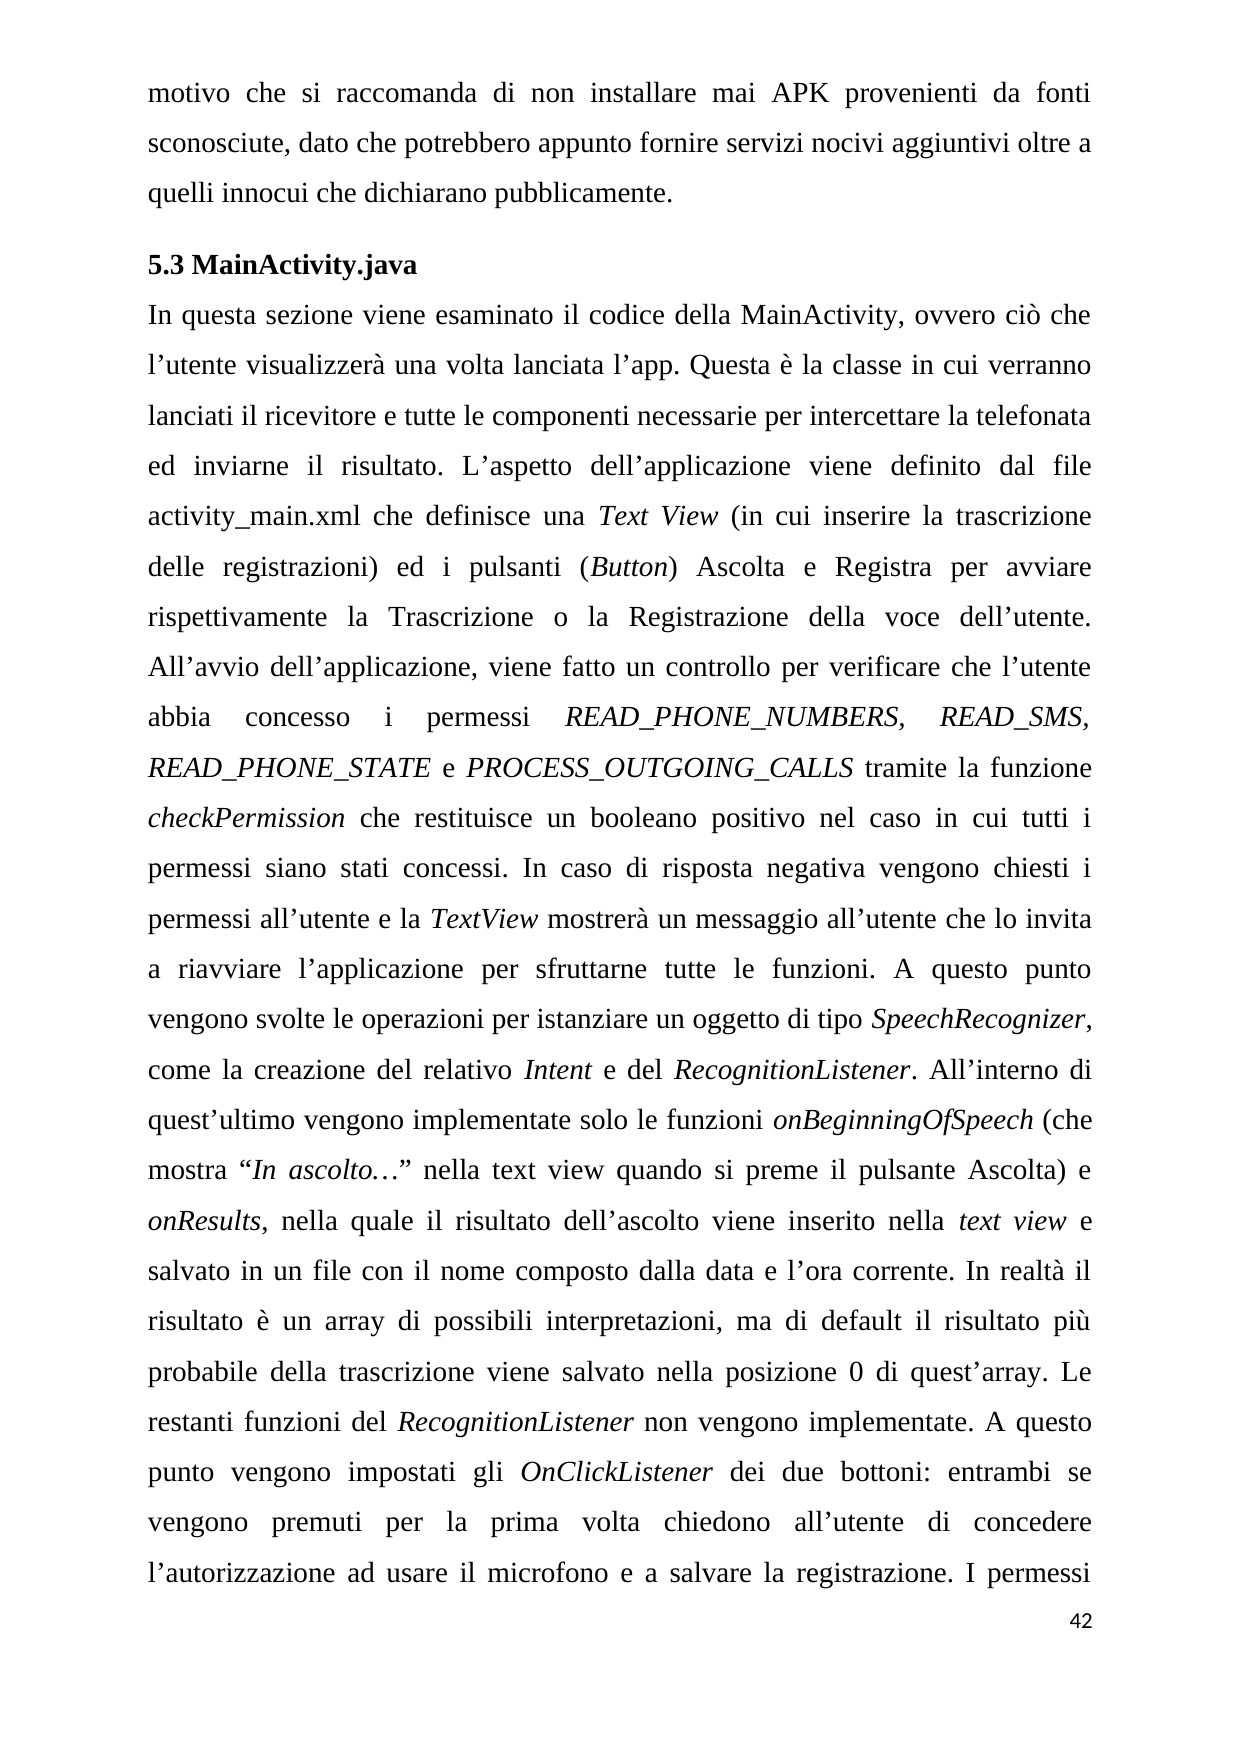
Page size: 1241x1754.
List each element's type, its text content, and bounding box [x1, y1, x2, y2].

text motivo che si raccomanda di non installare mai APK provenienti da fonti sconosciute, dato che potrebbero appunto fornire servizi nocivi aggiuntivi oltre a quelli innocui che dichiarano pubblicamente. [148, 75, 1092, 209]
subtitle 5.3 MainActivity.java [148, 247, 1092, 280]
text In questa sezione viene esaminato il codice della MainActivity, ovvero ciò che l’utente visualizzerà una volta lanciata l’app. Questa è la classe in cui verranno lanciati il ricevitore e tutte le componenti necessarie per intercettare la telefonata ed inviarne il risultato. L’aspetto dell’applicazione viene definito dal file activity_main.xml che definisce una Text View (in cui inserire la trascrizione delle registrazioni) ed i pulsanti (Button) Ascolta e Registra per avviare rispettivamente la Trascrizione o la Registrazione della voce dell’utente. All’avvio dell’applicazione, viene fatto un controllo per verificare che l’utente abbia concesso i permessi READ_PHONE_NUMBERS, READ_SMS, READ_PHONE_STATE e PROCESS_OUTGOING_CALLS tramite la funzione checkPermission che restituisce un booleano positivo nel caso in cui tutti i permessi siano stati concessi. In caso di risposta negativa vengono chiesti i permessi all’utente e la TextView mostrerà un messaggio all’utente che lo invita a riavviare l’applicazione per sfruttarne tutte le funzioni. A questo punto vengono svolte le operazioni per istanziare un oggetto di tipo SpeechRecognizer, come la creazione del relativo Intent e del RecognitionListener. All’interno di quest’ultimo vengono implementate solo le funzioni onBeginningOfSpeech (che mostra “In ascolto…” nella text view quando si preme il pulsante Ascolta) e onResults, nella quale il risultato dell’ascolto viene inserito nella text view e salvato in un file con il nome composto dalla data e l’ora corrente. In realtà il risultato è un array di possibili interpretazioni, ma di default il risultato più probabile della trascrizione viene salvato nella posizione 0 di quest’array. Le restanti funzioni del RecognitionListener non vengono implementate. A questo punto vengono impostati gli OnClickListener dei due bottoni: entrambi se vengono premuti per la prima volta chiedono all’utente di concedere l’autorizzazione ad usare il microfono e a salvare la registrazione. I permessi [148, 297, 1092, 1588]
